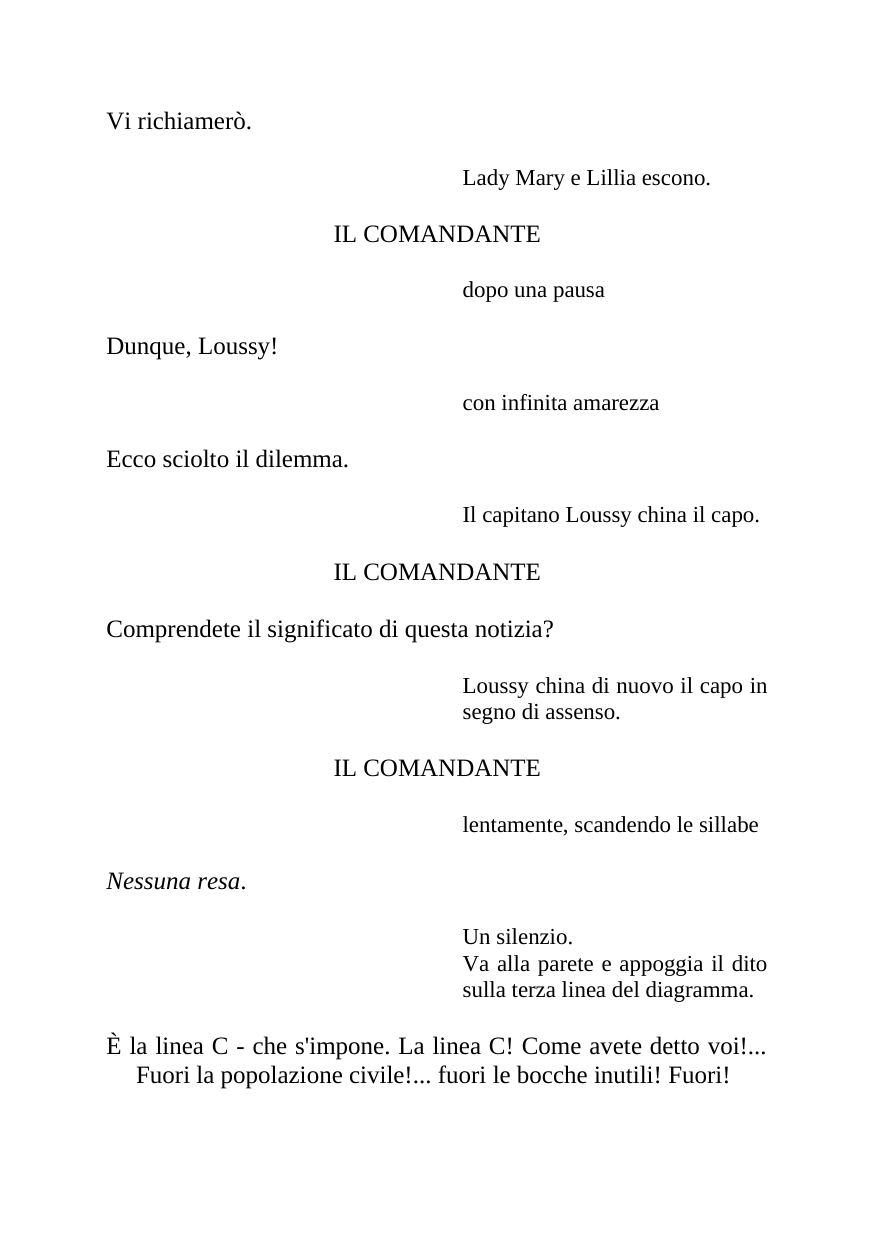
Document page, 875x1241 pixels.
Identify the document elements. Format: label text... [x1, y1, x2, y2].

text È la linea C - che s'impone. La linea C! Come avete detto voi!... Fuori la popolazione civile!... fuori le bocche inutili! Fuori! [106, 1031, 768, 1088]
text Il capitano Loussy china il capo. [462, 502, 768, 528]
text Loussy china di nuovo il capo in segno di assenso. [462, 672, 768, 724]
text Dunque, Loussy! [106, 331, 768, 360]
text IL COMANDANTE [106, 753, 768, 782]
text Ecco sciolto il dilemma. [106, 444, 768, 473]
text Vi richiamerò. [106, 106, 768, 135]
text IL COMANDANTE [106, 219, 768, 248]
text Comprendete il significato di questa notizia? [106, 614, 768, 643]
text Lady Mary e Lillia escono. [462, 164, 768, 190]
text Va alla parete e appoggia il dito sulla terza linea del diagramma. [462, 949, 768, 1002]
text con infinita amarezza [462, 389, 768, 415]
text Nessuna resa. [106, 866, 768, 894]
text dopo una pausa [462, 276, 768, 303]
text Un silenzio. [462, 923, 768, 949]
text IL COMANDANTE [106, 557, 768, 585]
text lentamente, scandendo le sillabe [462, 811, 768, 837]
